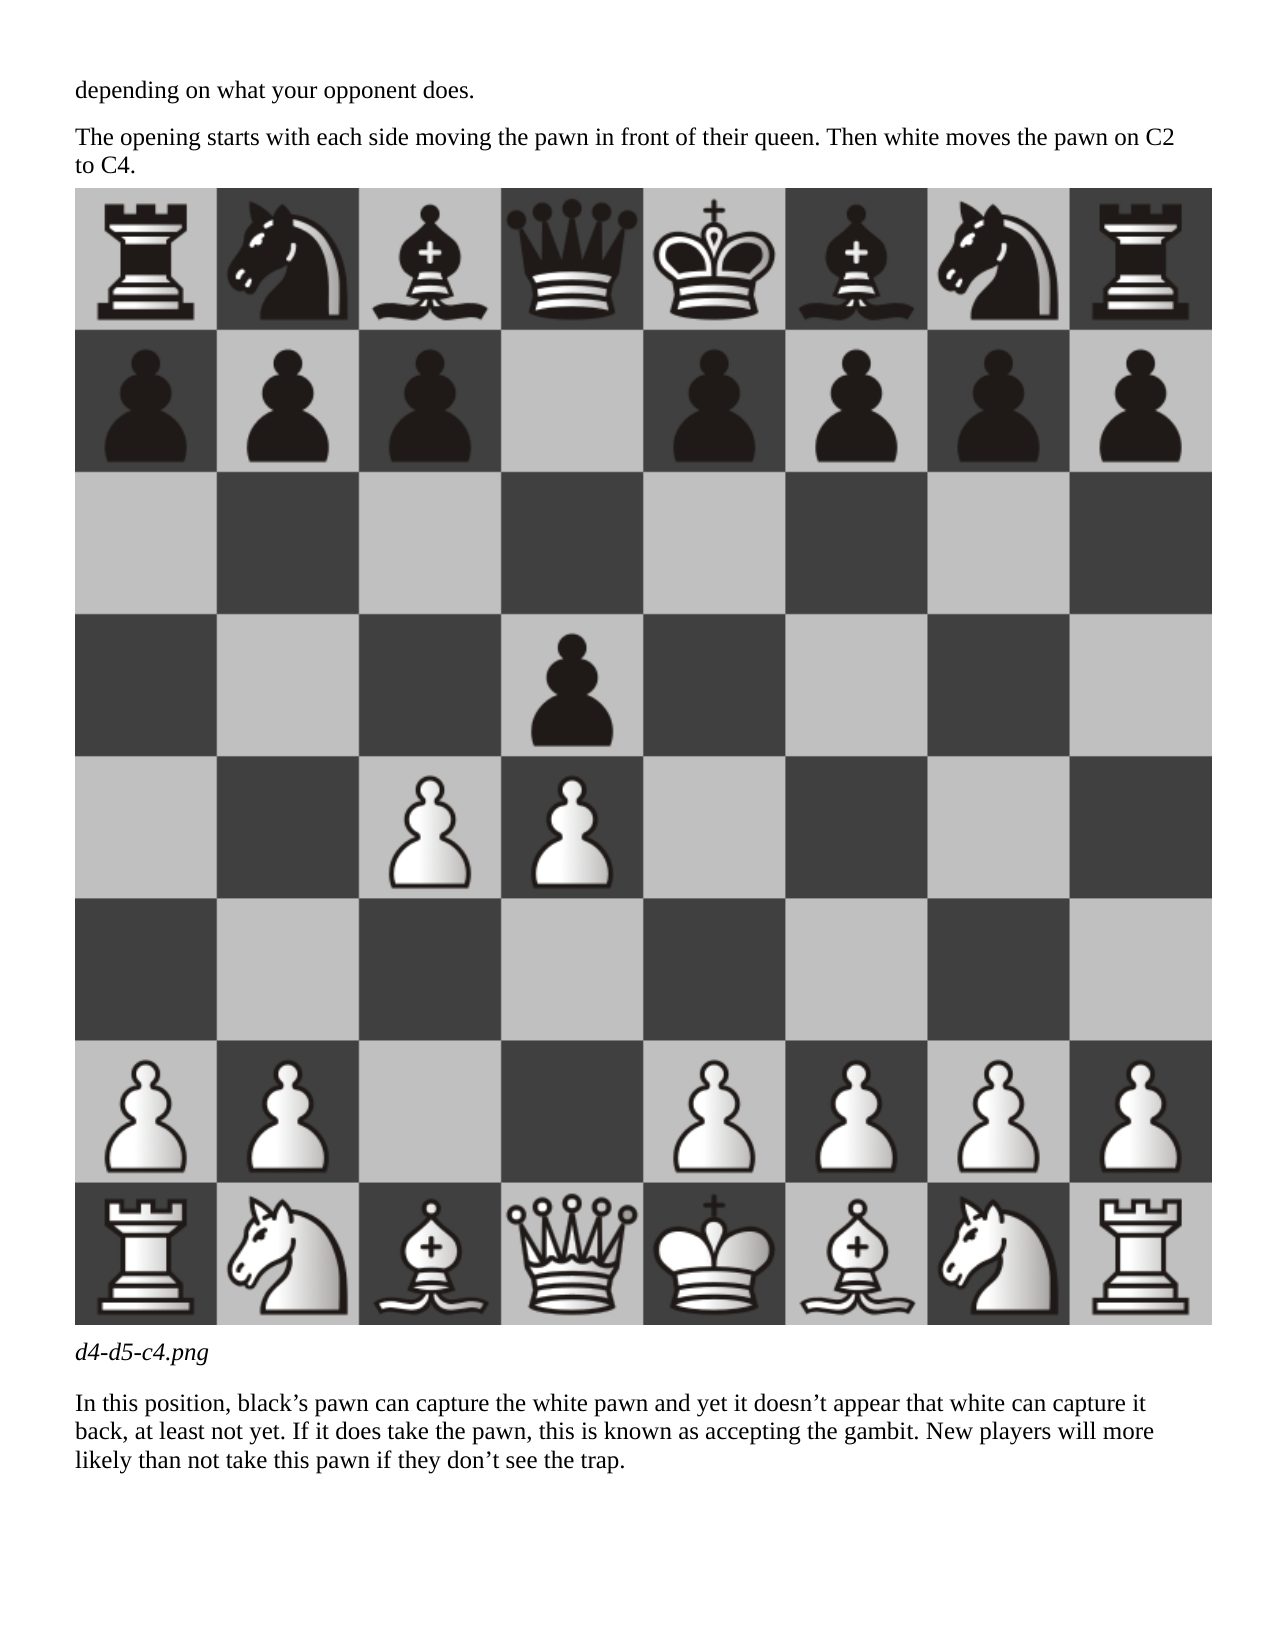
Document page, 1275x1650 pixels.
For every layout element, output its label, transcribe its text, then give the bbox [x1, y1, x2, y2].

picture [75, 188, 1212, 1325]
text d4-d5-c4.png [75, 1337, 1200, 1366]
text The opening starts with each side moving the pawn in front of their queen. Then white moves the pawn on C2 to C4. [75, 122, 1200, 179]
text In this position, black’s pawn can capture the white pawn and yet it doesn’t appear that white can capture it back, at least not yet. If it does take the pawn, this is known as accepting the gambit. New players will more likely than not take this pawn if they don’t see the trap. [75, 1388, 1200, 1474]
text depending on what your opponent does. [75, 75, 1200, 104]
